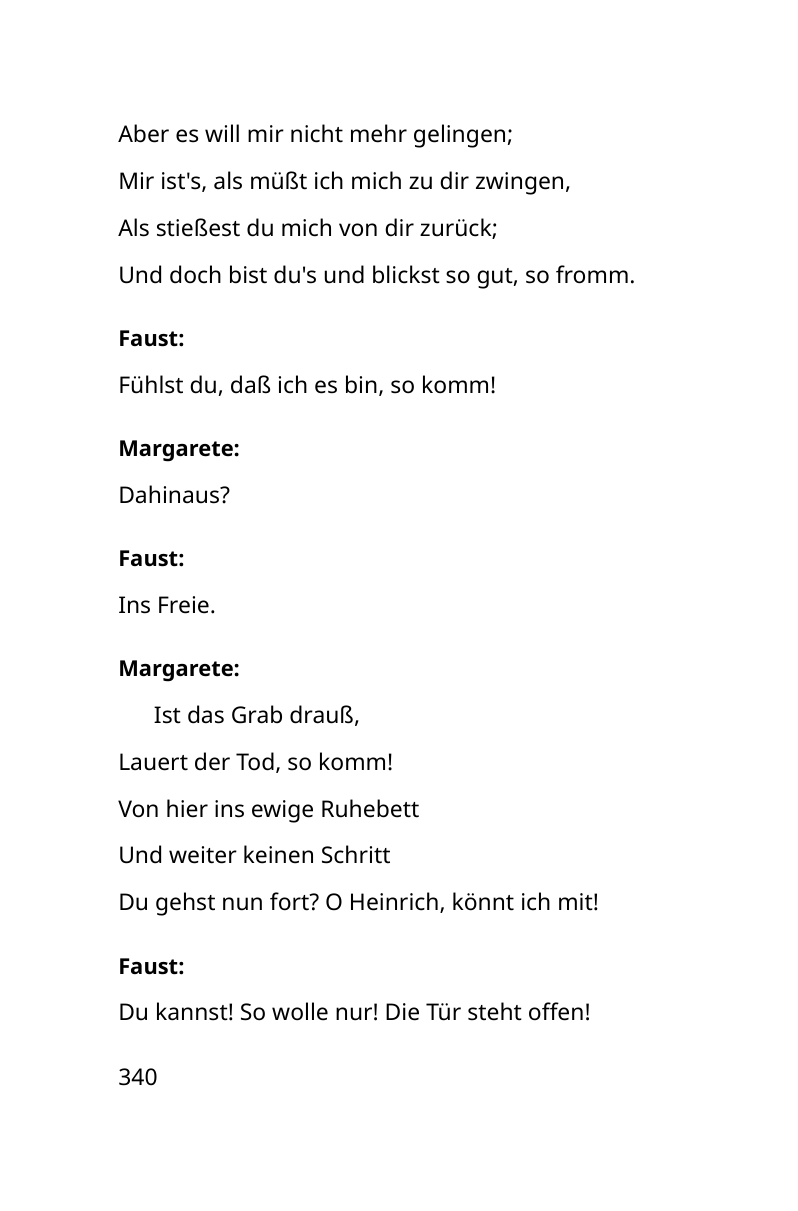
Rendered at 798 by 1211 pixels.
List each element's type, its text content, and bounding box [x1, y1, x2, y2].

text Faust: Fühlst du, daß ich es bin, so komm! [118, 323, 679, 400]
text Faust: Ins Freie. [118, 543, 679, 620]
text Margarete: Ist das Grab drauß, Lauert der Tod, so komm! Von hier ins ewige Ruhebett Und weiter keinen Schritt Du gehst nun fort? O Heinrich, könnt ich mit! [118, 653, 679, 917]
text Faust: Du kannst! So wolle nur! Die Tür steht offen! [118, 951, 679, 1027]
text Aber es will mir nicht mehr gelingen; Mir ist's, als müßt ich mich zu dir zwingen, Als stießest du mich von dir zurück; Und doch bist du's und blickst so gut, so fromm. [118, 118, 679, 290]
text Margarete: Dahinaus? [118, 433, 679, 510]
